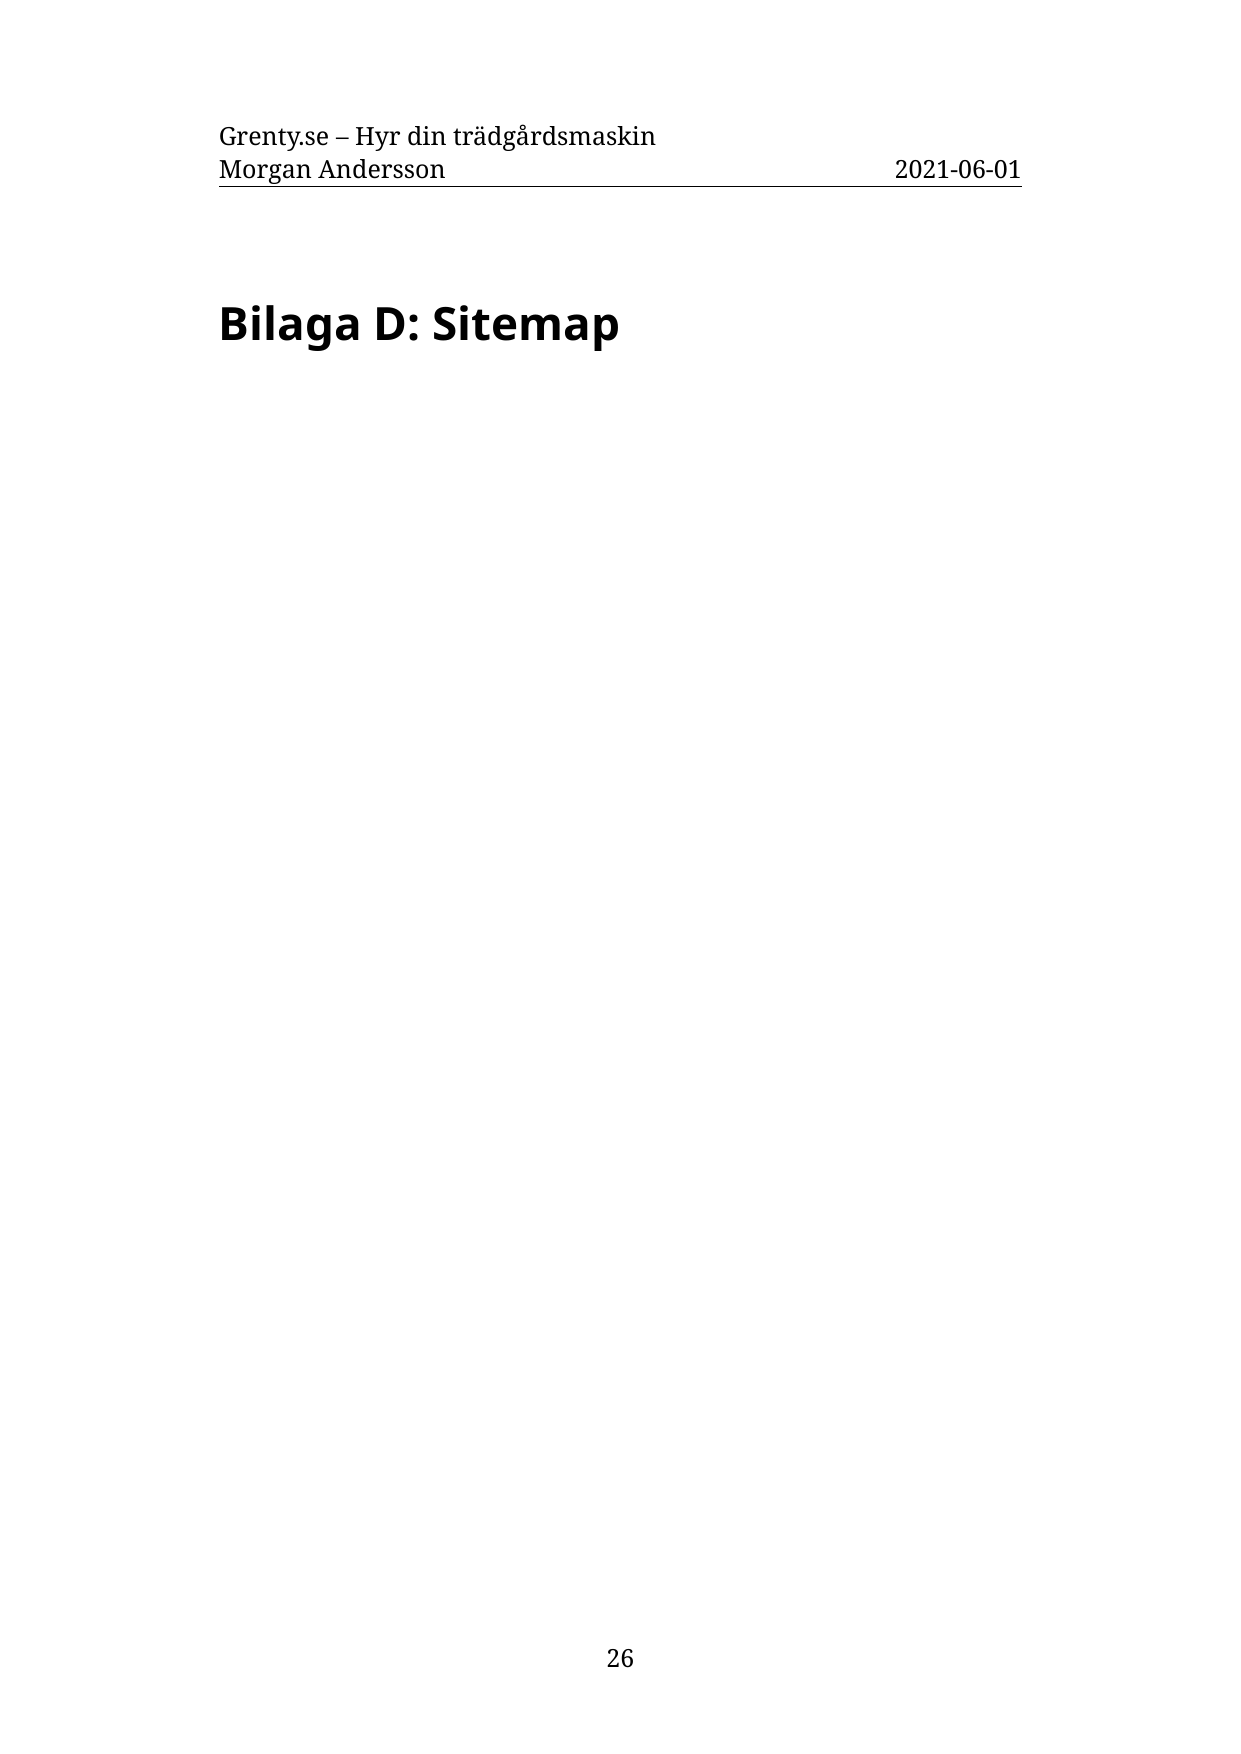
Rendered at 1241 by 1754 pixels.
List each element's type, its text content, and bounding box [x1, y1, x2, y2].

subtitle Bilaga D: Sitemap [218, 291, 1022, 353]
